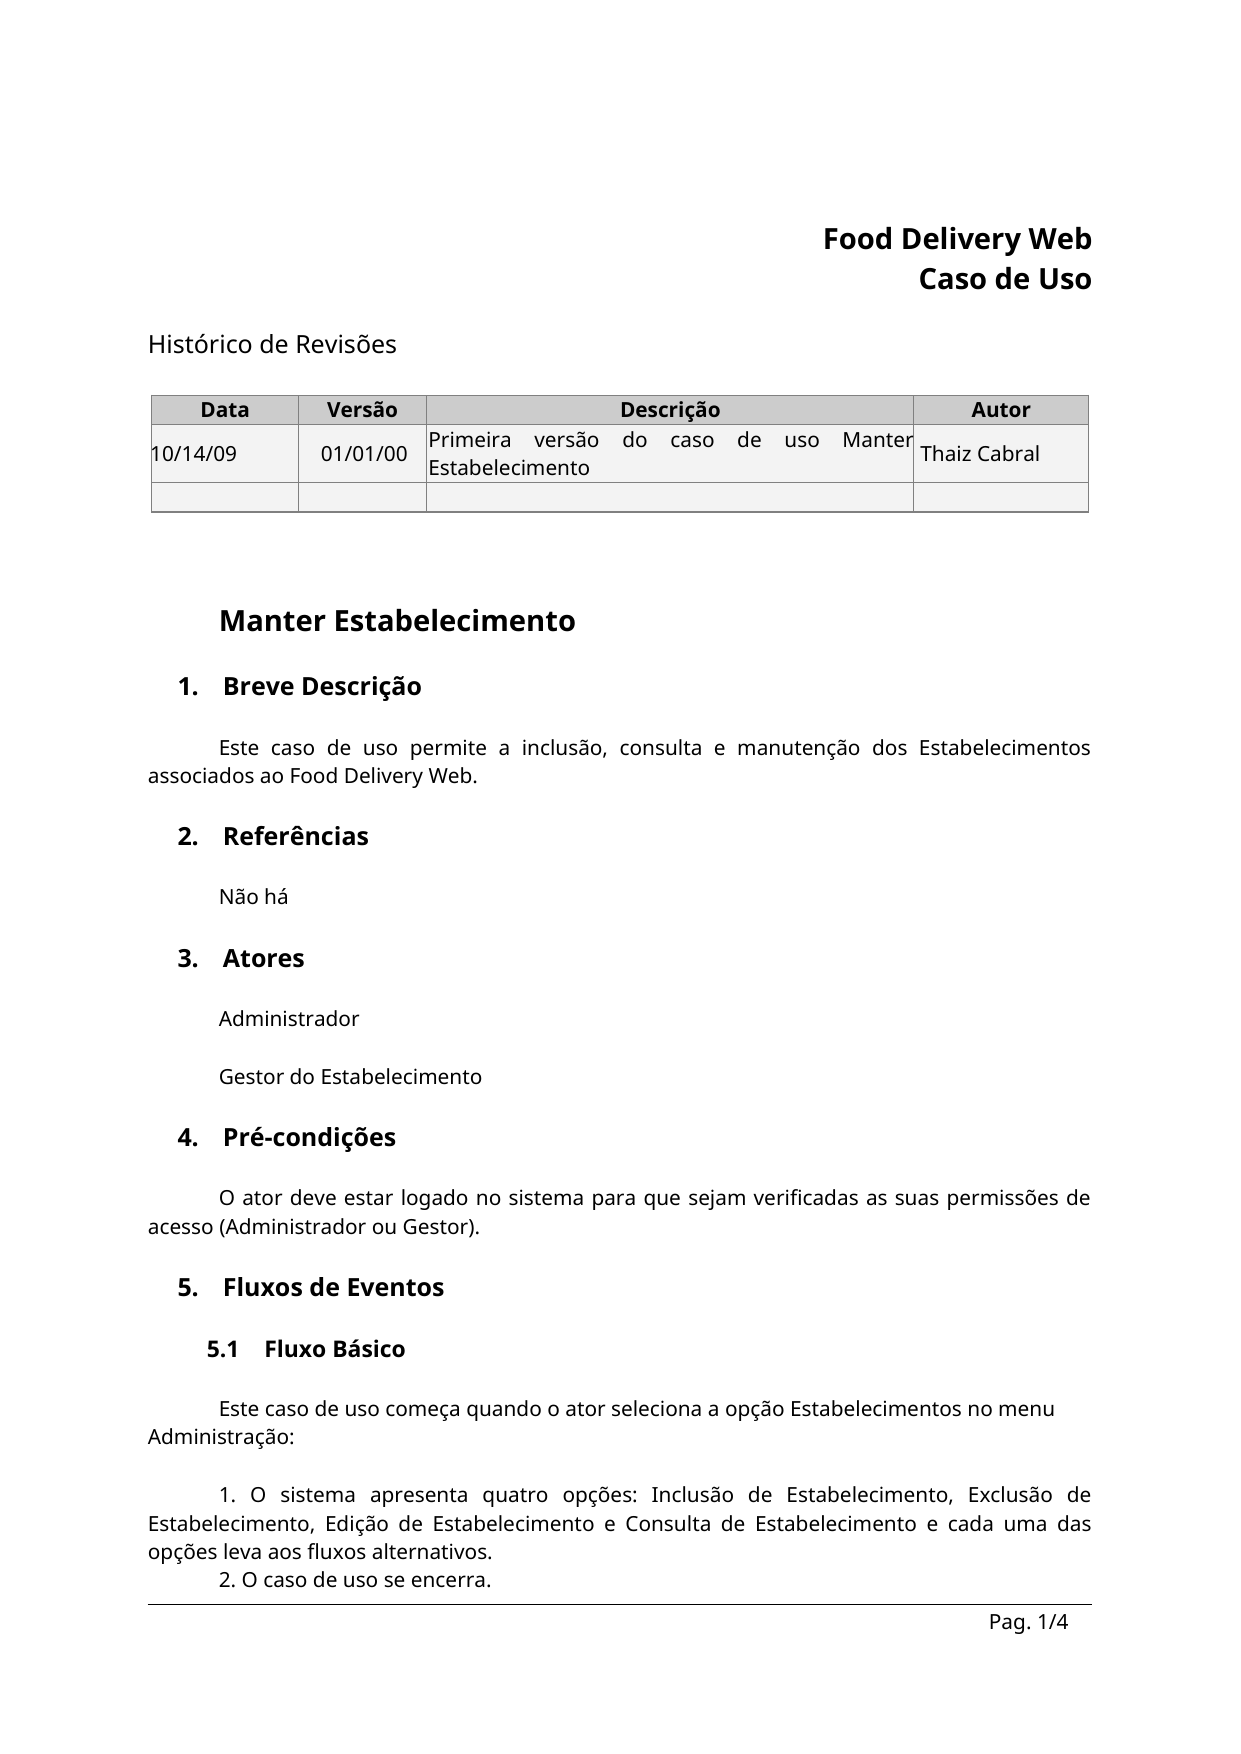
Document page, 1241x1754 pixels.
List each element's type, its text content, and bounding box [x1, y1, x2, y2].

text Este caso de uso começa quando o ator seleciona a opção Estabelecimentos no menu Administração: [148, 1394, 1092, 1451]
text Manter Estabelecimento [148, 600, 1092, 639]
table_cell 01/01/00 [299, 425, 426, 482]
table_header Versão [299, 396, 426, 424]
text Caso de Uso [185, 258, 1092, 298]
text 1. O sistema apresenta quatro opções: Inclusão de Estabelecimento, Exclusão de Estabelecimento, Edição de Estabelecimento e Consulta de Estabelecimento e cada uma das opções leva aos fluxos alternativos. [148, 1480, 1092, 1566]
table_cell [299, 483, 426, 511]
subtitle Fluxo Básico [177, 1333, 1092, 1364]
table_cell Primeira versão do caso de uso Manter Estabelecimento [427, 425, 913, 482]
text Não há [148, 882, 1092, 911]
table_header Descrição [427, 396, 913, 424]
subtitle Pré-condições [148, 1120, 1092, 1154]
text Food Delivery Web [148, 219, 1092, 258]
table_cell [152, 483, 298, 511]
text Gestor do Estabelecimento [148, 1062, 1092, 1090]
subtitle Fluxos de Eventos [148, 1270, 1092, 1304]
table_header Data [152, 396, 298, 424]
text Histórico de Revisões [148, 326, 1092, 361]
subtitle Breve Descrição [148, 669, 1092, 703]
subtitle Atores [148, 940, 1092, 974]
table_cell [427, 483, 913, 511]
table_cell 14/10/09 [152, 425, 298, 482]
table_cell [914, 483, 1088, 511]
text Este caso de uso permite a inclusão, consulta e manutenção dos Estabelecimentos associados ao Food Delivery Web. [148, 733, 1092, 789]
text 2. O caso de uso se encerra. [148, 1566, 1092, 1594]
table_header Autor [914, 396, 1088, 424]
text O ator deve estar logado no sistema para que sejam verificadas as suas permissões de acesso (Administrador ou Gestor). [148, 1183, 1092, 1240]
text Administrador [148, 1004, 1092, 1032]
subtitle Referências [148, 819, 1092, 853]
table_cell Thaiz Cabral [914, 425, 1088, 482]
